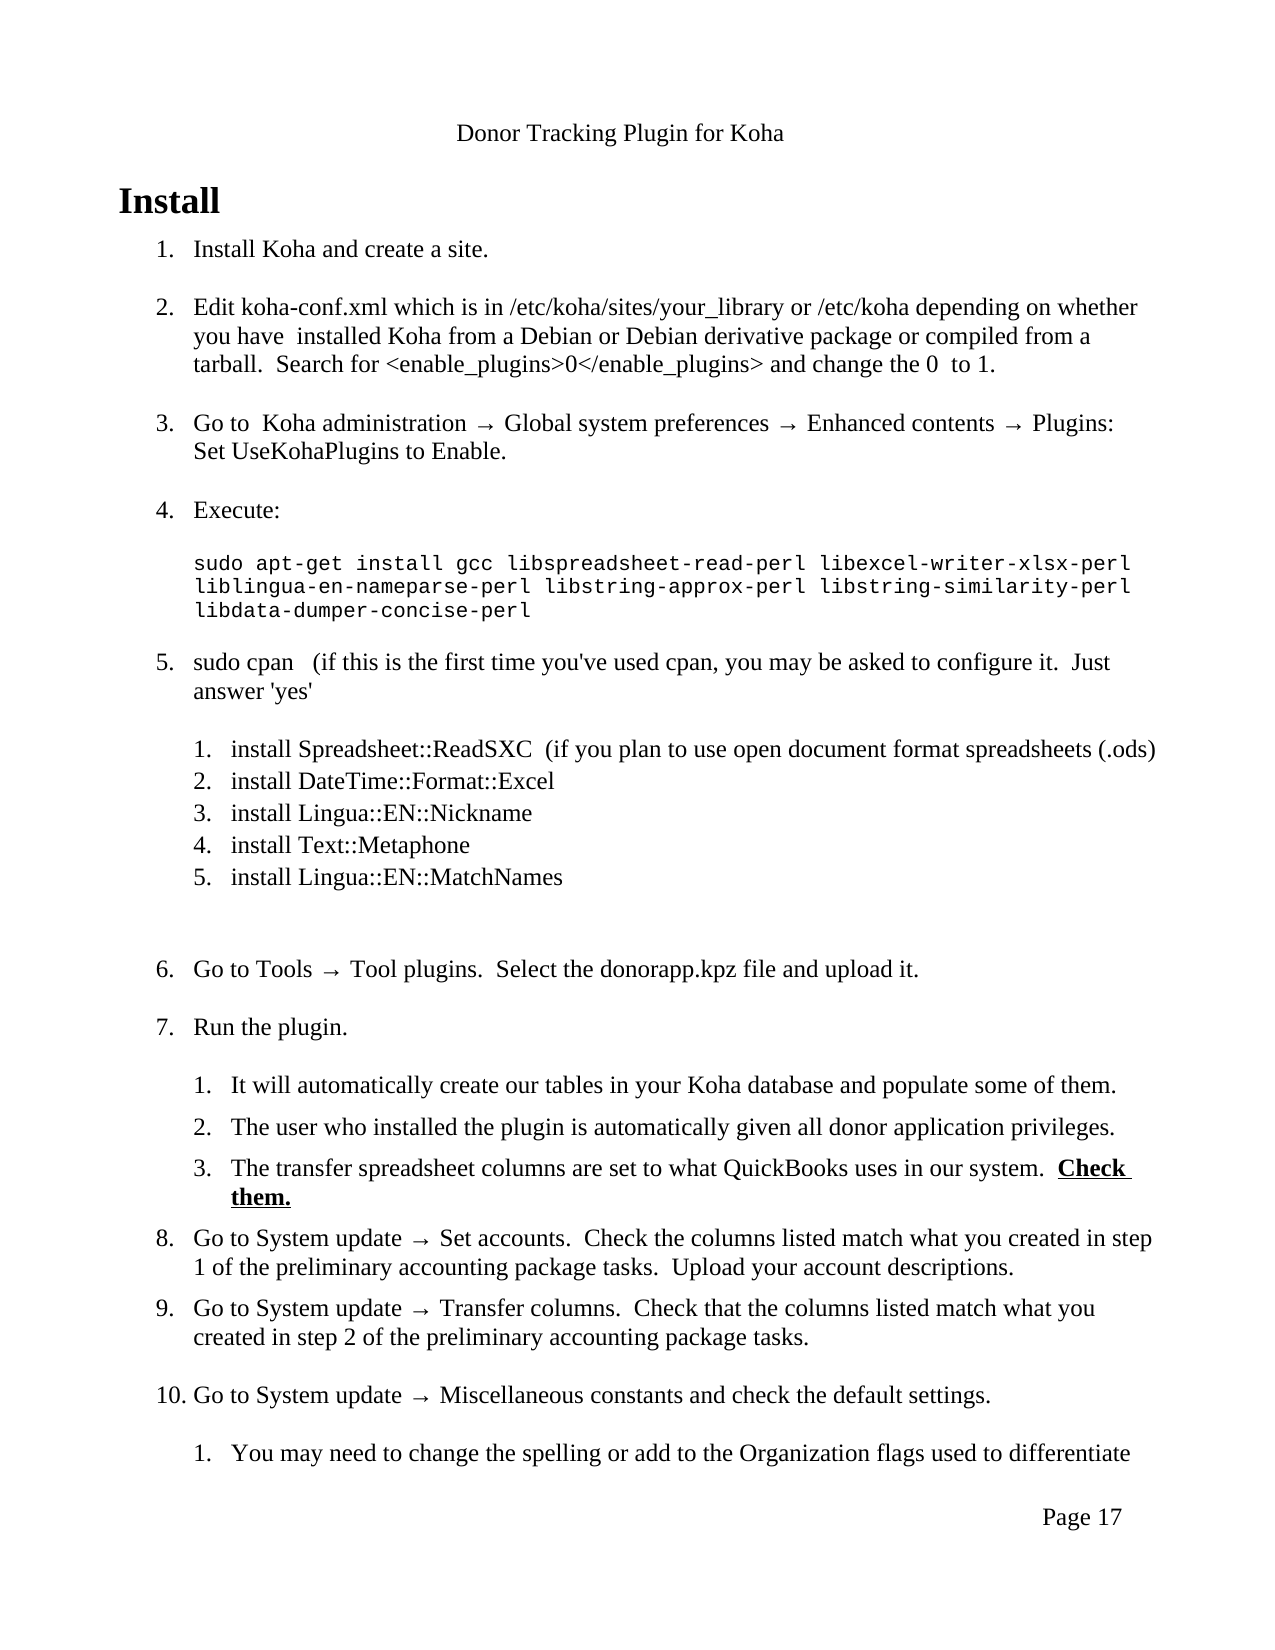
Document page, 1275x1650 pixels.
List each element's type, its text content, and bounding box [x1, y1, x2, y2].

list The user who installed the plugin is automatically given all donor application privileges. [193, 1112, 1157, 1140]
list Go to Tools → Tool plugins. Select the donorapp.kpz file and upload it. [156, 954, 1157, 983]
list The transfer spreadsheet columns are set to what QuickBooks uses in our system. Check them. [193, 1153, 1157, 1210]
list install Lingua::EN::Nickname [193, 798, 1157, 827]
list Edit koha-conf.xml which is in /etc/koha/sites/your_library or /etc/koha depending on whether you have installed Koha from a Debian or Debian derivative package or compiled from a tarball. Search for <enable_plugins>0</enable_plugins> and change the 0 to 1. [156, 292, 1157, 378]
list Go to Koha administration → Global system preferences → Enhanced contents → Plugins: Set UseKohaPlugins to Enable. [156, 408, 1157, 465]
list Go to System update → Transfer columns. Check that the columns listed match what you created in step 2 of the preliminary accounting package tasks. [156, 1293, 1157, 1350]
subtitle Install [118, 178, 1157, 221]
list Run the plugin. [156, 1012, 1157, 1041]
list It will automatically create our tables in your Koha database and populate some of them. [193, 1070, 1157, 1099]
list Execute: [156, 495, 1157, 523]
list install Text::Metaphone [193, 830, 1157, 858]
list install Spreadsheet::ReadSXC (if you plan to use open document format spreadsheets (.ods) [193, 734, 1157, 763]
list Go to System update → Set accounts. Check the columns listed match what you created in step 1 of the preliminary accounting package tasks. Upload your account descriptions. [156, 1223, 1157, 1280]
list Install Koha and create a site. [156, 234, 1157, 262]
list Go to System update → Miscellaneous constants and check the default settings. [156, 1380, 1157, 1408]
list install DateTime::Format::Excel [193, 766, 1157, 795]
list install Lingua::EN::MatchNames [193, 862, 1157, 890]
list sudo apt-get install gcc libspreadsheet-read-perl libexcel-writer-xlsx-perl liblingua-en-nameparse-perl libstring-approx-perl libstring-similarity-perl libdata-dumper-concise-perl [156, 553, 1157, 647]
list You may need to change the spelling or add to the Organization flags used to differentiate [193, 1438, 1157, 1467]
list sudo cpan (if this is the first time you've used cpan, you may be asked to configure it. Just answer 'yes' [156, 647, 1157, 705]
